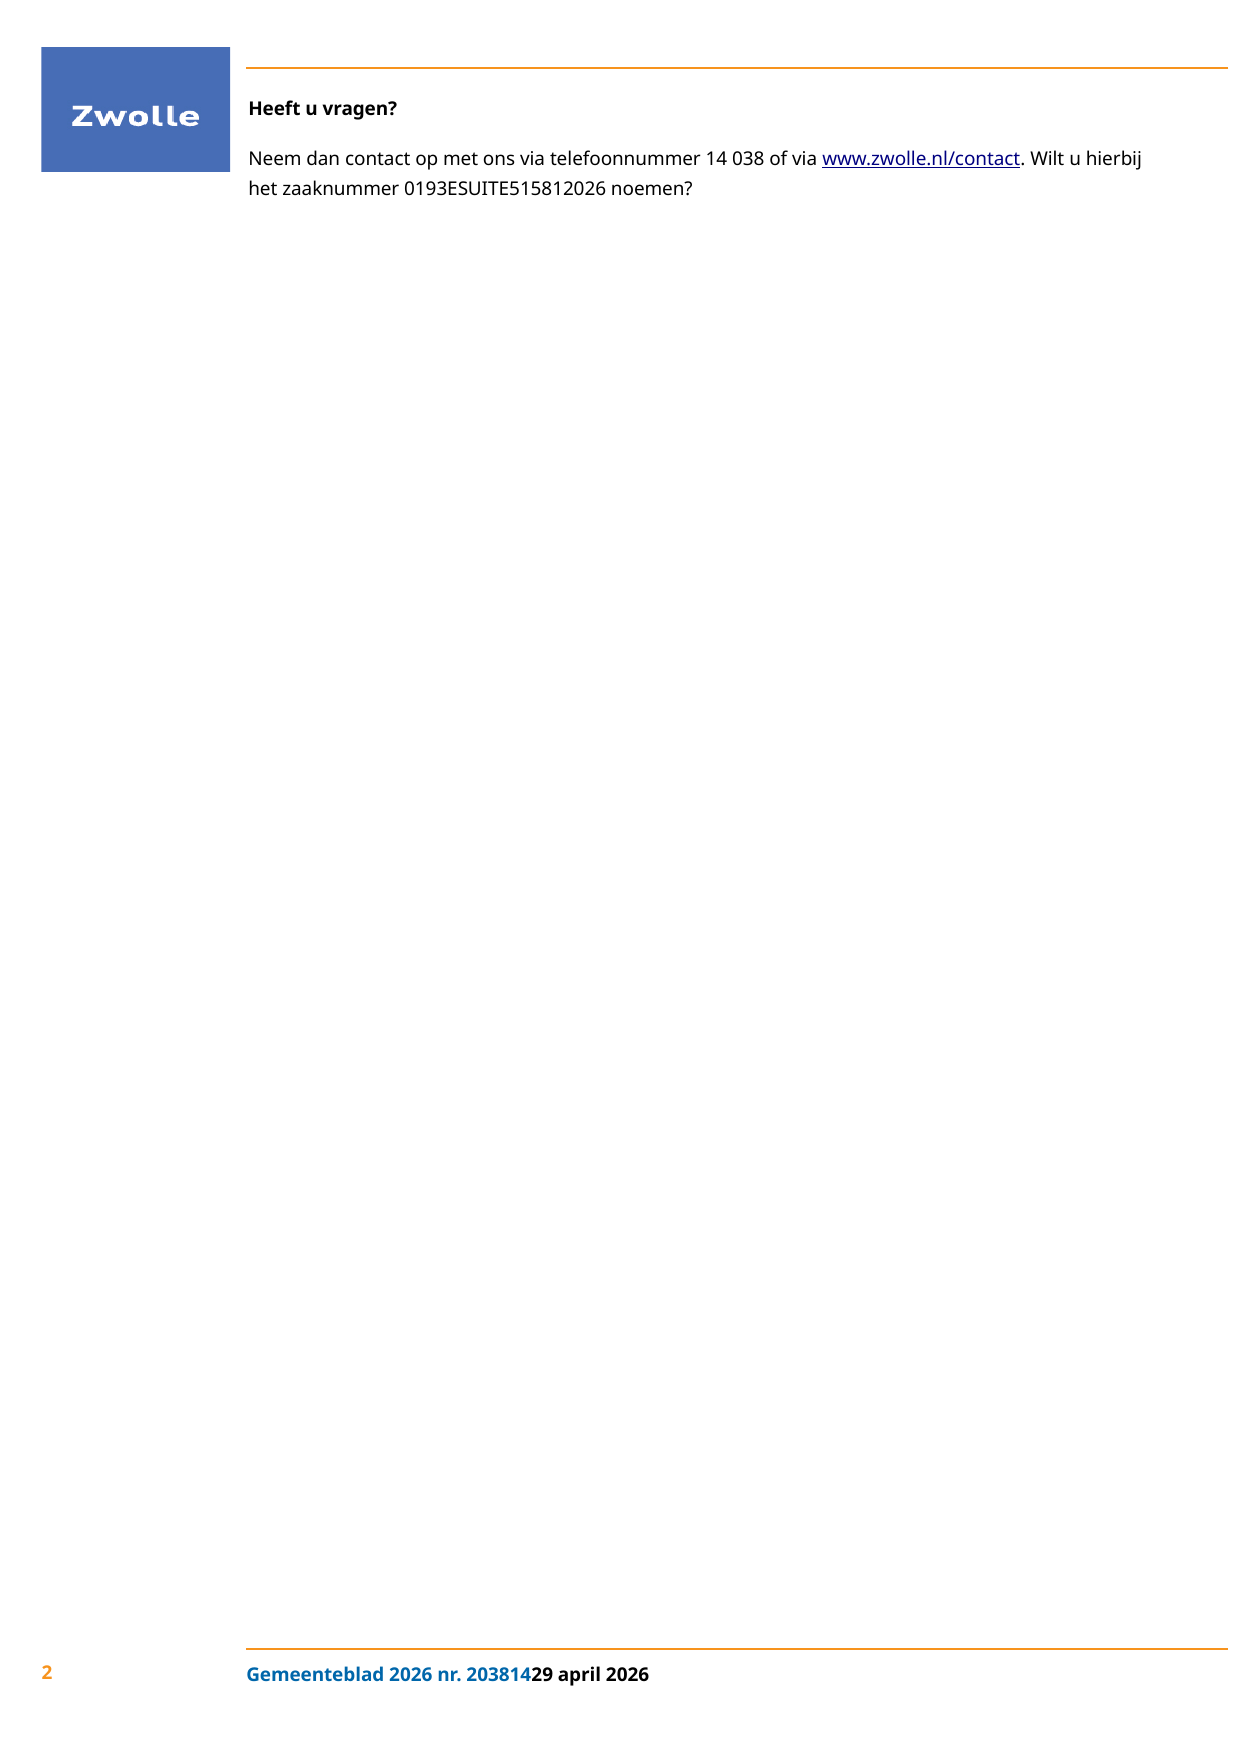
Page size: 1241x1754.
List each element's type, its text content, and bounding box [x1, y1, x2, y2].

text Neem dan contact op met ons via telefoonnummer 14 038 of via www.zwolle.nl/contact. Wilt u hierbij het zaaknummer 0193ESUITE515812026 noemen? [248, 145, 1152, 201]
picture [41, 47, 231, 172]
text Heeft u vragen? [248, 95, 1152, 121]
